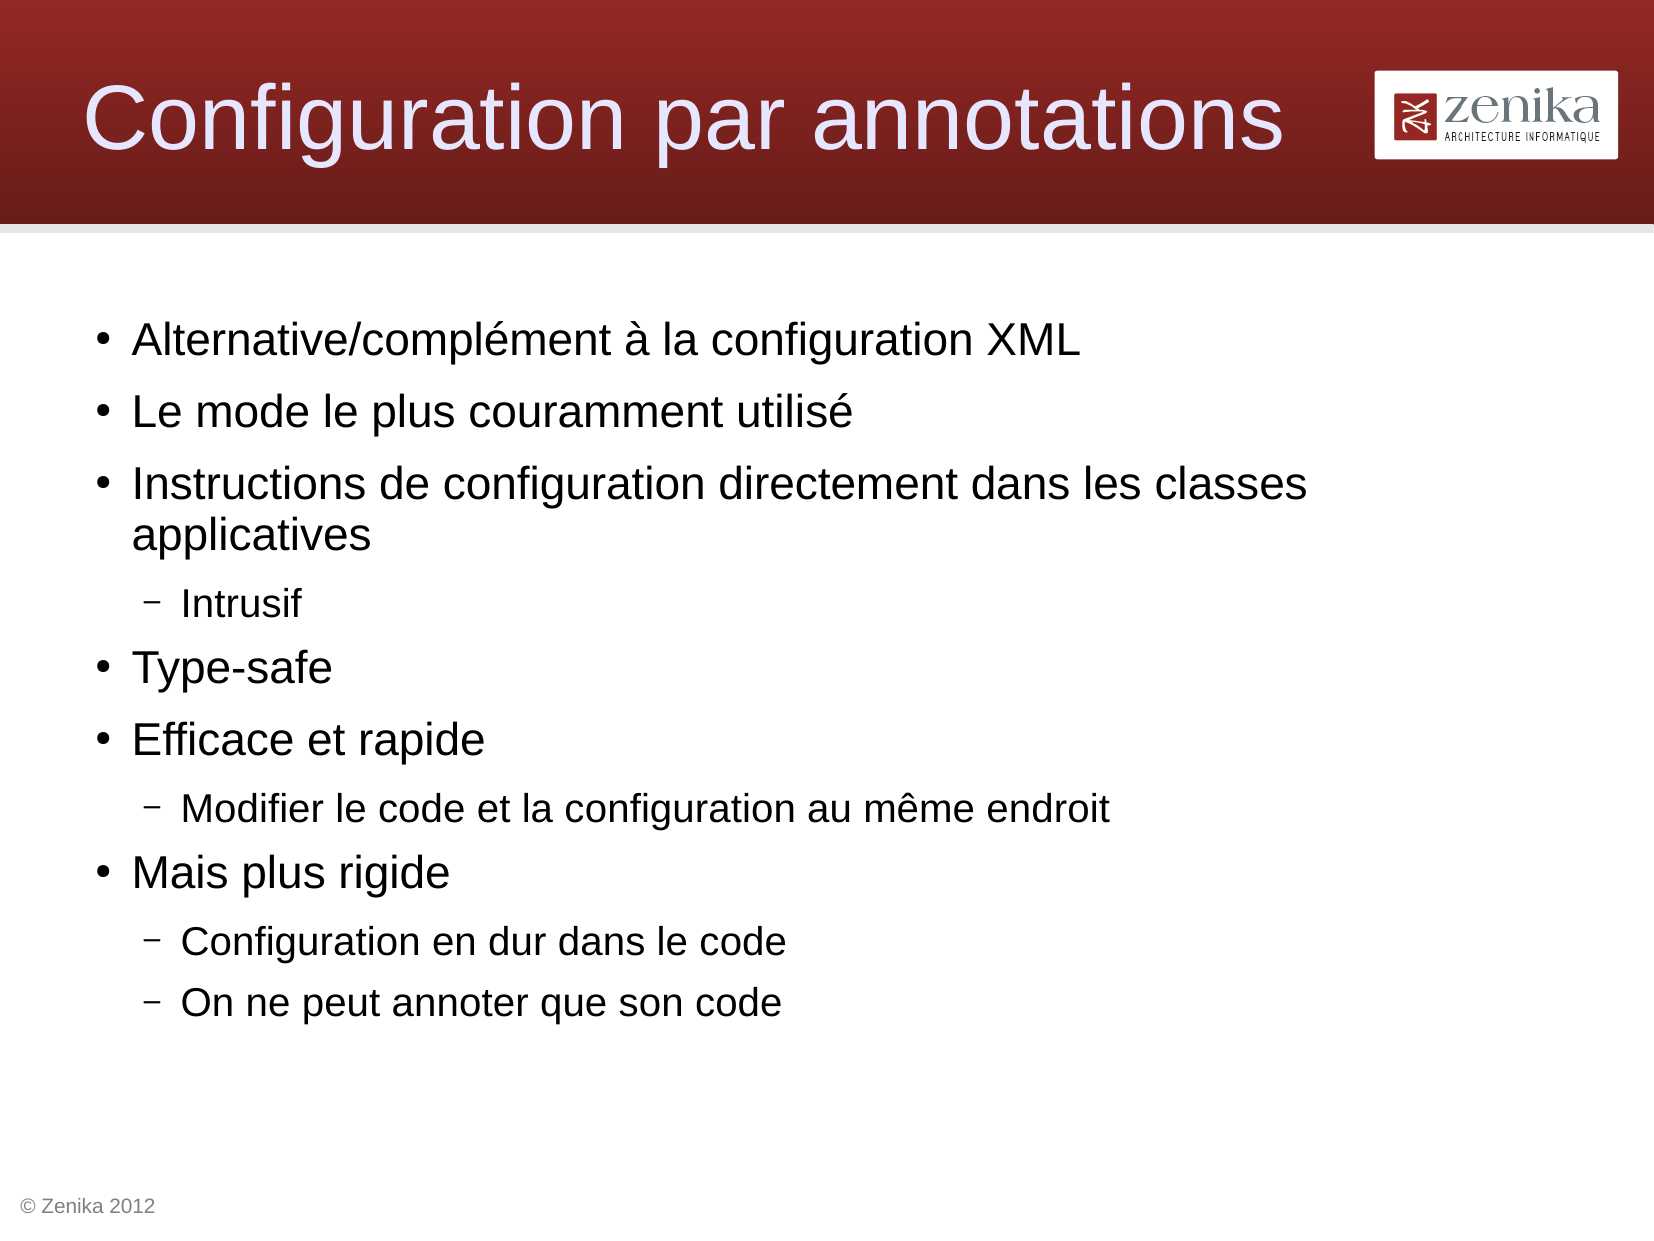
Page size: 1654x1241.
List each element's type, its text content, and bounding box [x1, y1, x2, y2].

title Configuration par annotations [82, 13, 1571, 222]
picture [1571, 82, 1600, 149]
list Alternative/complément à la configuration XML Le mode le plus couramment utilisé Instructions de configuration directement dans les classes applicatives Intrusif Type-safe Efficace et rapide Modifier le code et la configuration au même endroit Mais plus rigide Configuration en dur dans le code On ne peut annoter que son code [82, 313, 1538, 1034]
